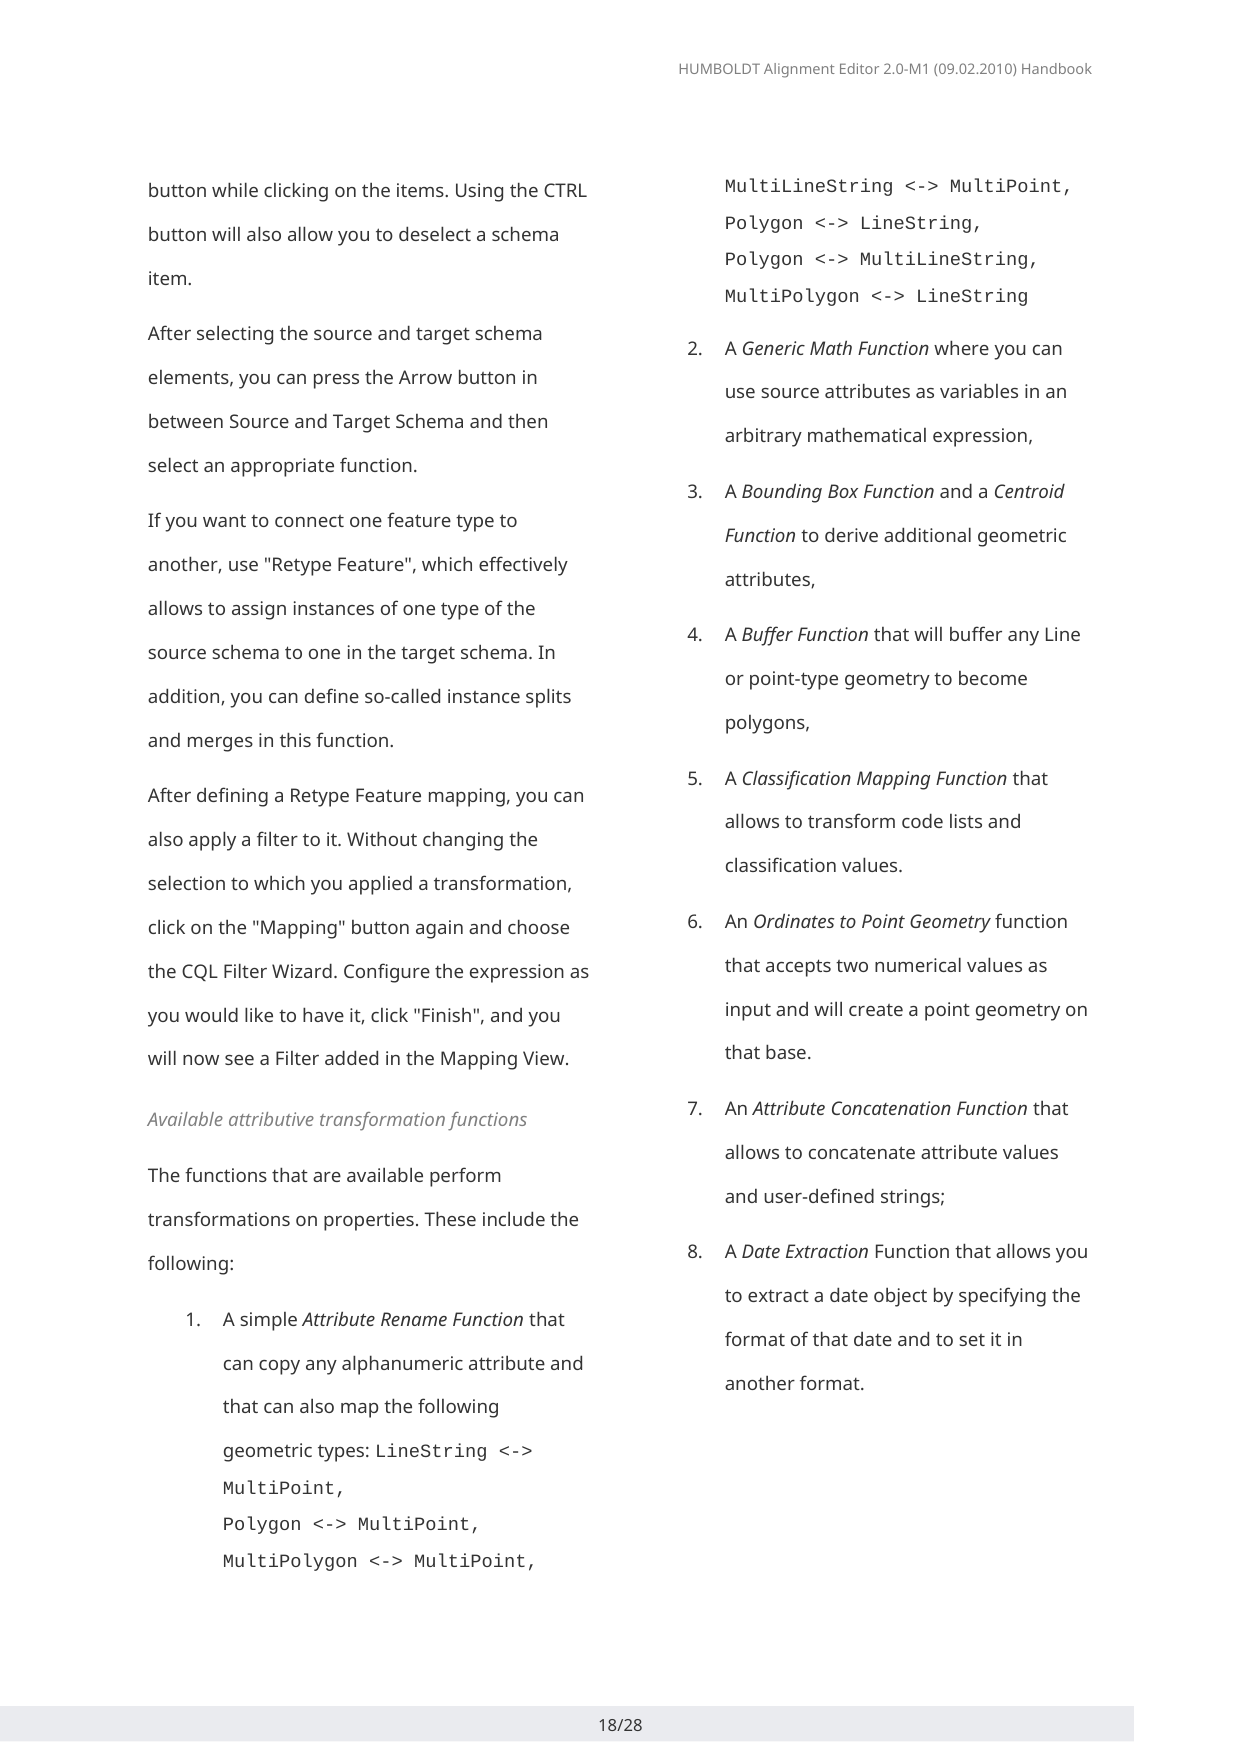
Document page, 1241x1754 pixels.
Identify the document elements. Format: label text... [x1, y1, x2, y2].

list A Date Extraction Function that allows you to extract a date object by specifying the format of that date and to set it in another format. [687, 1239, 1092, 1396]
list A simple Attribute Rename Function that can copy any alphanumeric attribute and that can also map the following geometric types: LineString <-> MultiPoint, Polygon <-> MultiPoint, MultiPolygon <-> MultiPoint, [185, 1306, 591, 1573]
text The functions that are available perform transformations on properties. These include the following: [148, 1163, 591, 1276]
text After selecting the source and target schema elements, you can press the Arrow button in between Source and Target Schema and then select an appropriate function. [148, 321, 591, 478]
text button while clicking on the items. Using the CTRL button will also allow you to deselect a schema item. [148, 177, 591, 290]
list A Bounding Box Function and a Centroid Function to derive additional geometric attributes, [687, 478, 1092, 591]
subtitle Available attributive transformation functions [148, 1106, 591, 1132]
list MultiLineString <-> MultiPoint, Polygon <-> LineString, Polygon <-> MultiLineString, MultiPolygon <-> LineString [687, 177, 1092, 308]
text If you want to connect one feature type to another, use "Retype Feature", which effectively allows to assign instances of one type of the source schema to one in the target schema. In addition, you can define so-called instance splits and merges in this function. [148, 508, 591, 752]
list A Generic Math Function where you can use source attributes as variables in an arbitrary mathematical expression, [687, 335, 1092, 448]
list An Ordinates to Point Geometry function that accepts two numerical values as input and will create a point geometry on that base. [687, 908, 1092, 1065]
list An Attribute Concatenation Function that allows to concatenate attribute values and user-defined strings; [687, 1095, 1092, 1208]
text After defining a Retype Feature mapping, you can also apply a filter to it. Without changing the selection to which you applied a transformation, click on the "Mapping" button again and choose the CQL Filter Wizard. Configure the expression as you would like to have it, click "Finish", and you will now see a Filter added in the Mapping View. [148, 783, 591, 1071]
list A Buffer Function that will buffer any Line or point-type geometry to become polygons, [687, 621, 1092, 735]
list A Classification Mapping Function that allows to transform code lists and classification values. [687, 765, 1092, 878]
